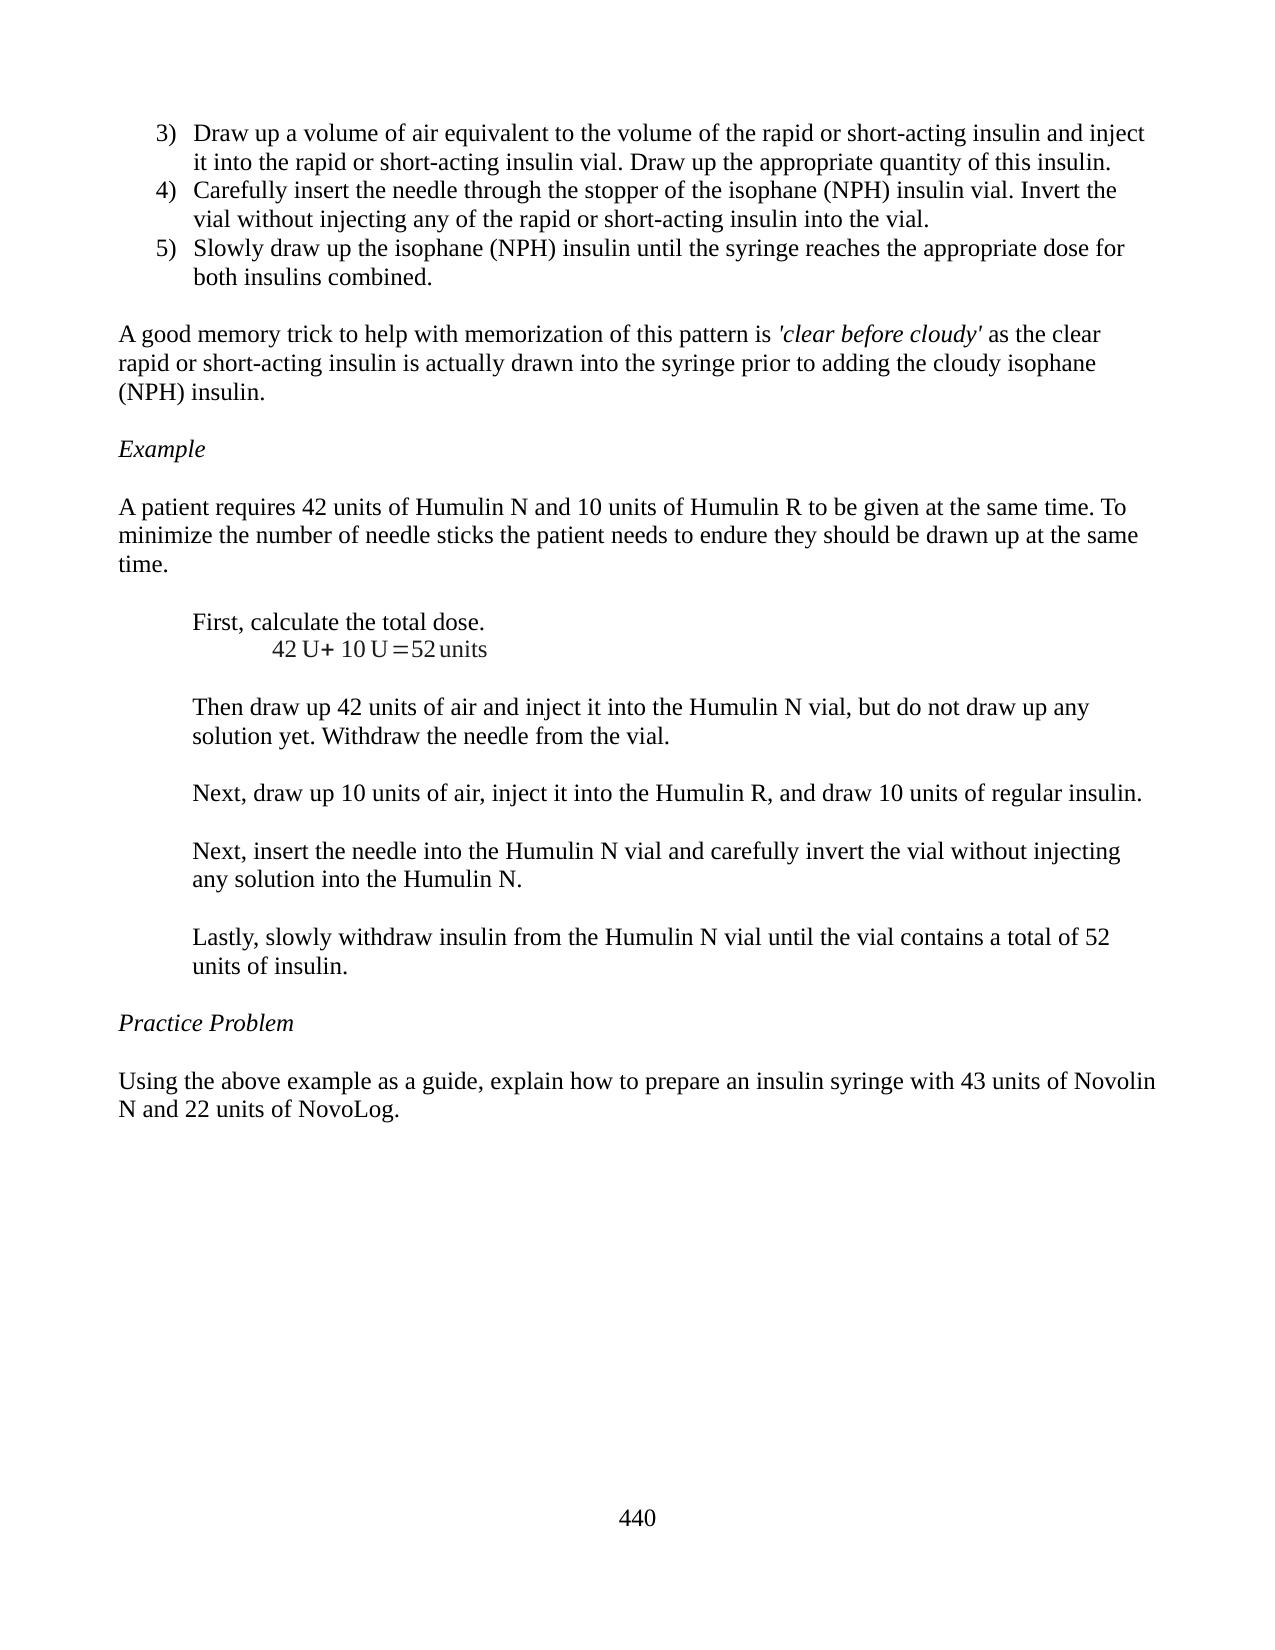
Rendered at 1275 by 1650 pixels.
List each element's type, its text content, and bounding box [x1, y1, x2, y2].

text Next, insert the needle into the Humulin N vial and carefully invert the vial without injecting any solution into the Humulin N. [192, 836, 1157, 893]
list Carefully insert the needle through the stopper of the isophane (NPH) insulin vial. Invert the vial without injecting any of the rapid or short-acting insulin into the vial. [156, 176, 1157, 233]
text Example [118, 434, 1157, 463]
list Slowly draw up the isophane (NPH) insulin until the syringe reaches the appropriate dose for both insulins combined. [156, 233, 1157, 291]
text Then draw up 42 units of air and inject it into the Humulin N vial, but do not draw up any solution yet. Withdraw the needle from the vial. [192, 692, 1157, 749]
text A patient requires 42 units of Humulin N and 10 units of Humulin R to be given at the same time. To minimize the number of needle sticks the patient needs to endure they should be drawn up at the same time. [118, 492, 1157, 578]
text Lastly, slowly withdraw insulin from the Humulin N vial until the vial contains a total of 52 units of insulin. [192, 922, 1157, 979]
text A good memory trick to help with memorization of this pattern is 'clear before cloudy' as the clear rapid or short-acting insulin is actually drawn into the syringe prior to adding the cloudy isophane (NPH) insulin. [118, 319, 1157, 406]
text Using the above example as a guide, explain how to prepare an insulin syringe with 43 units of Novolin N and 22 units of NovoLog. [118, 1066, 1157, 1123]
text Practice Problem [118, 1008, 1157, 1037]
list Draw up a volume of air equivalent to the volume of the rapid or short-acting insulin and inject it into the rapid or short-acting insulin vial. Draw up the appropriate quantity of this insulin. [156, 118, 1157, 176]
text Next, draw up 10 units of air, inject it into the Humulin R, and draw 10 units of regular insulin. [192, 778, 1157, 807]
text First, calculate the total dose. [192, 607, 1157, 636]
